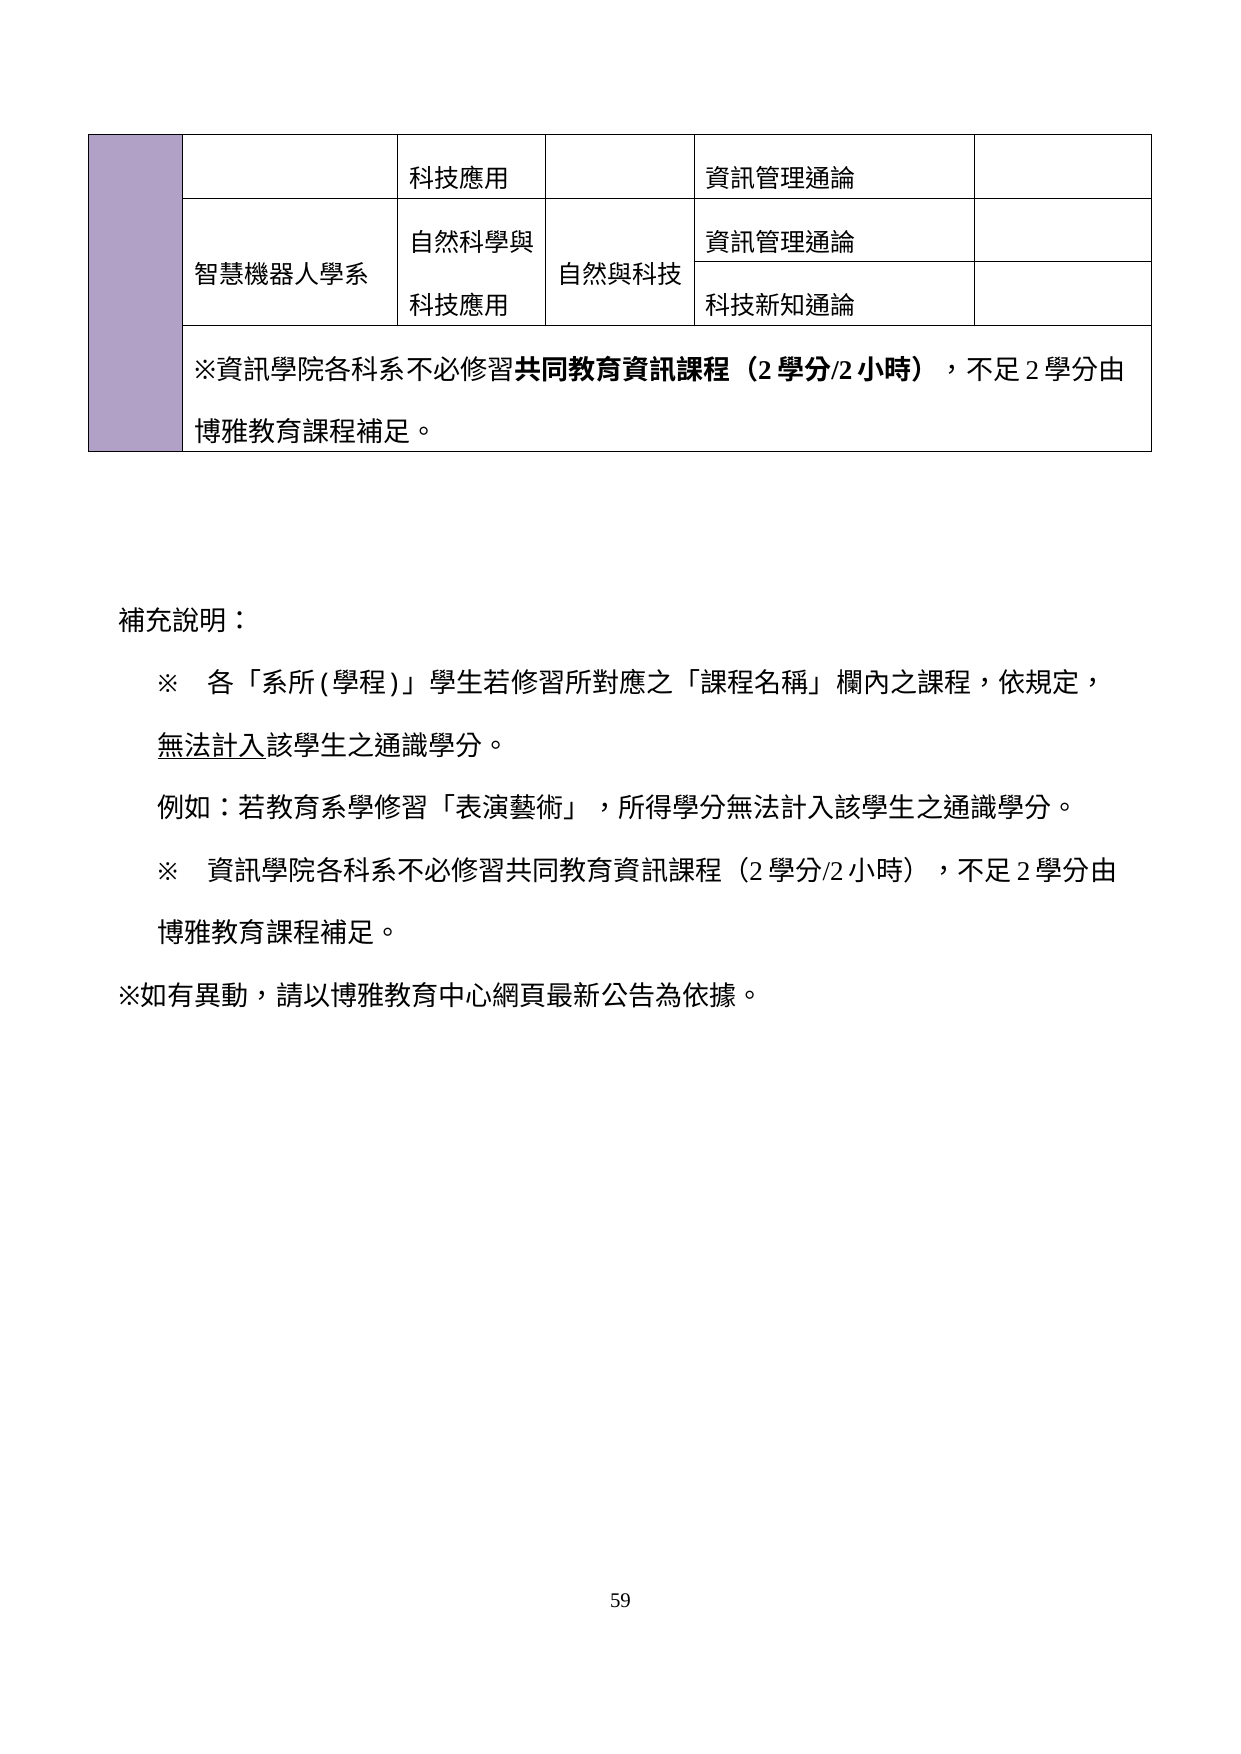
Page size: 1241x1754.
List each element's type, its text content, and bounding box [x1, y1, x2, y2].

table_cell 自然與科技 [546, 199, 694, 325]
text 例如：若教育系學修習「表演藝術」，所得學分無法計入該學生之通識學分。 [118, 764, 1122, 827]
table_cell 資訊管理通論 [695, 135, 974, 198]
table_cell ※資訊學院各科系不必修習共同教育資訊課程（2學分/2小時），不足2學分由博雅教育課程補足。 [183, 326, 1151, 451]
text ※如有異動，請以博雅教育中心網頁最新公告為依據。 [118, 952, 1122, 1014]
table_cell 資訊管理通論 [695, 199, 974, 261]
list 各「系所(學程)」學生若修習所對應之「課程名稱」欄內之課程，依規定，無法計入該學生之通識學分。 [157, 639, 1122, 764]
table_cell 智慧機器人學系 [183, 199, 397, 325]
table_cell 自然科學與科技應用 [398, 199, 545, 325]
table_cell [183, 135, 397, 198]
table_cell 科技應用 [398, 135, 545, 198]
table_cell [89, 135, 182, 451]
table_cell [975, 199, 1151, 261]
table_cell 科技新知通論 [695, 262, 974, 325]
table_cell [546, 135, 694, 198]
table_cell [975, 262, 1151, 325]
table_cell [975, 135, 1151, 198]
text 補充說明： [118, 577, 1122, 639]
list 資訊學院各科系不必修習共同教育資訊課程（2學分/2小時），不足2學分由博雅教育課程補足。 [157, 827, 1122, 952]
